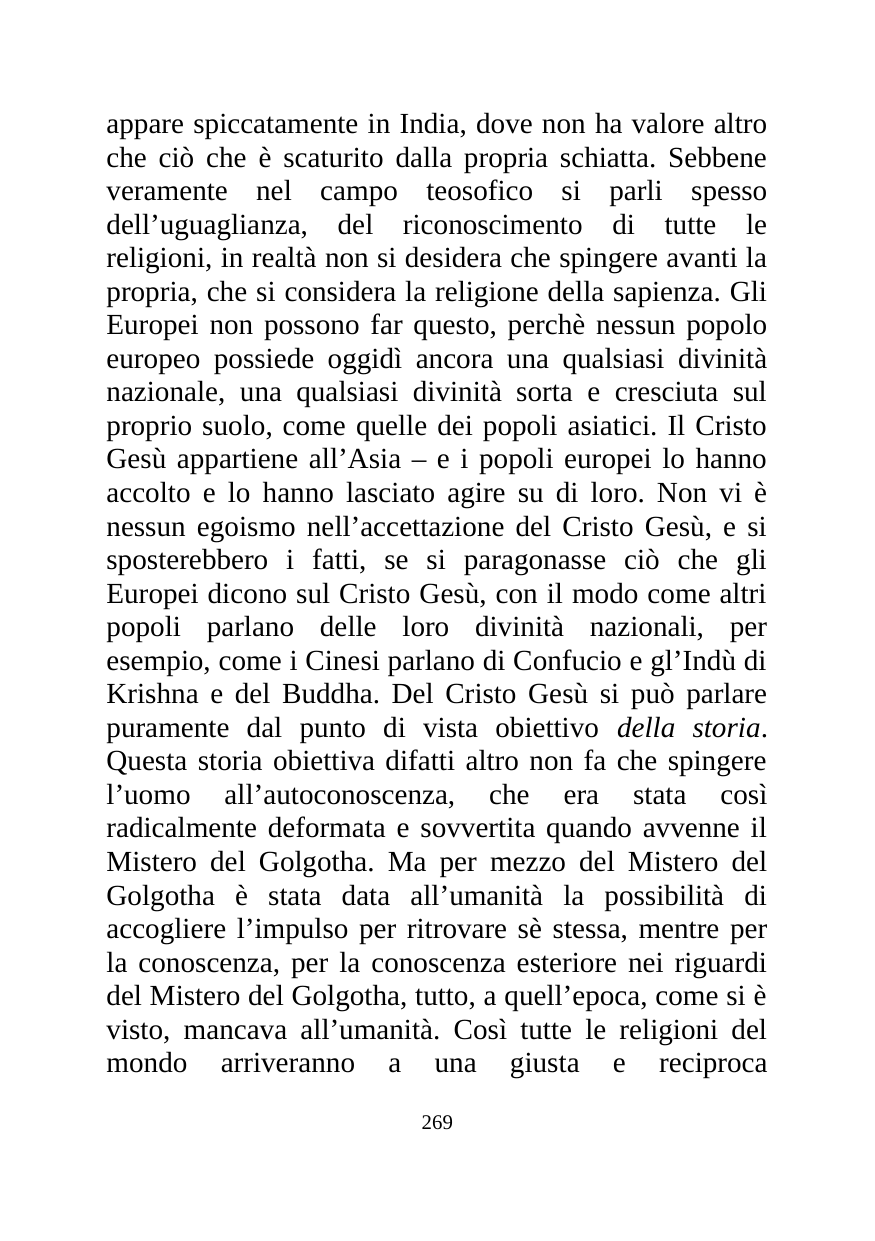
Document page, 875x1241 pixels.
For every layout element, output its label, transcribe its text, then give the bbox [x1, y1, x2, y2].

text appare spiccatamente in India, dove non ha valore altro che ciò che è scaturito dalla propria schiatta. Sebbene veramente nel campo teosofico si parli spesso dell’uguaglianza, del riconoscimento di tutte le religioni, in realtà non si desidera che spingere avanti la propria, che si considera la religione della sapienza. Gli Europei non possono far questo, perchè nessun popolo europeo possiede oggidì ancora una qualsiasi divinità nazionale, una qualsiasi divinità sorta e cresciuta sul proprio suolo, come quelle dei popoli asiatici. Il Cristo Gesù appartiene all’Asia – e i popoli europei lo hanno accolto e lo hanno lasciato agire su di loro. Non vi è nessun egoismo nell’accettazione del Cristo Gesù, e si sposterebbero i fatti, se si paragonasse ciò che gli Europei dicono sul Cristo Gesù, con il modo come altri popoli parlano delle loro divinità nazionali, per esempio, come i Cinesi parlano di Confucio e gl’Indù di Krishna e del Buddha. Del Cristo Gesù si può parlare puramente dal punto di vista obiettivo della storia. Questa storia obiettiva difatti altro non fa che spingere l’uomo all’autoconoscenza, che era stata così radicalmente deformata e sovvertita quando avvenne il Mistero del Golgotha. Ma per mezzo del Mistero del Golgotha è stata data all’umanità la possibilità di accogliere l’impulso per ritrovare sè stessa, mentre per la conoscenza, per la conoscenza esteriore nei riguardi del Mistero del Golgotha, tutto, a quell’epoca, come si è visto, mancava all’umanità. Così tutte le religioni del mondo arriveranno a una giusta e reciproca [106, 106, 768, 1079]
